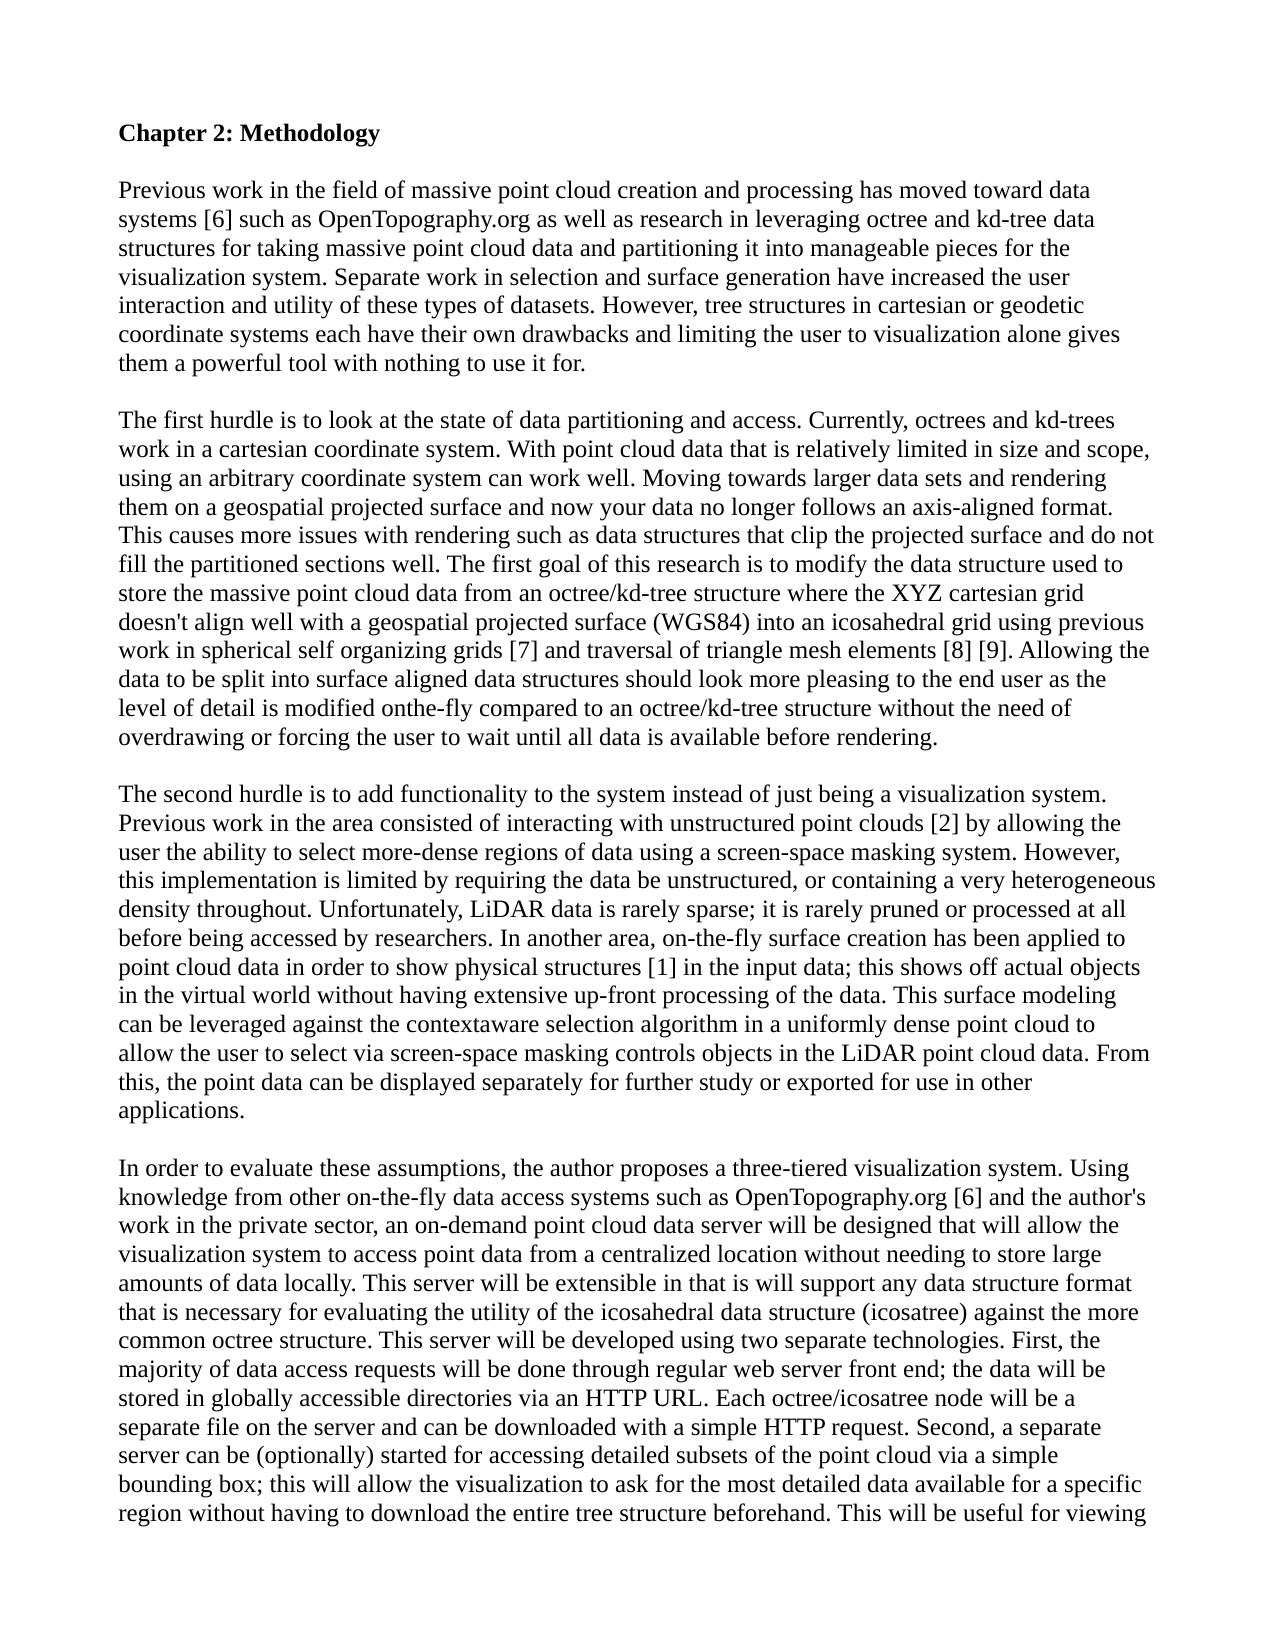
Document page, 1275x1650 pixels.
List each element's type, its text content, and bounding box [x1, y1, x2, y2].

text In order to evaluate these assumptions, the author proposes a three-tiered visualization system. Using knowledge from other on-the-fly data access systems such as OpenTopography.org [6] and the author's work in the private sector, an on-demand point cloud data server will be designed that will allow the visualization system to access point data from a centralized location without needing to store large amounts of data locally. This server will be extensible in that is will support any data structure format that is necessary for evaluating the utility of the icosahedral data structure (icosatree) against the more common octree structure. This server will be developed using two separate technologies. First, the majority of data access requests will be done through regular web server front end; the data will be stored in globally accessible directories via an HTTP URL. Each octree/icosatree node will be a separate file on the server and can be downloaded with a simple HTTP request. Second, a separate server can be (optionally) started for accessing detailed subsets of the point cloud via a simple bounding box; this will allow the visualization to ask for the most detailed data available for a specific region without having to download the entire tree structure beforehand. This will be useful for viewing [118, 1153, 1157, 1527]
text Chapter 2: Methodology [118, 118, 1157, 147]
text The second hurdle is to add functionality to the system instead of just being a visualization system. Previous work in the area consisted of interacting with unstructured point clouds [2] by allowing the user the ability to select more-dense regions of data using a screen-space masking system. However, this implementation is limited by requiring the data be unstructured, or containing a very heterogeneous density throughout. Unfortunately, LiDAR data is rarely sparse; it is rarely pruned or processed at all before being accessed by researchers. In another area, on-the-fly surface creation has been applied to point cloud data in order to show physical structures [1] in the input data; this shows off actual objects in the virtual world without having extensive up-front processing of the data. This surface modeling can be leveraged against the contextaware selection algorithm in a uniformly dense point cloud to allow the user to select via screen-space masking controls objects in the LiDAR point cloud data. From this, the point data can be displayed separately for further study or exported for use in other applications. [118, 779, 1157, 1124]
text The first hurdle is to look at the state of data partitioning and access. Currently, octrees and kd-trees work in a cartesian coordinate system. With point cloud data that is relatively limited in size and scope, using an arbitrary coordinate system can work well. Moving towards larger data sets and rendering them on a geospatial projected surface and now your data no longer follows an axis-aligned format. This causes more issues with rendering such as data structures that clip the projected surface and do not fill the partitioned sections well. The first goal of this research is to modify the data structure used to store the massive point cloud data from an octree/kd-tree structure where the XYZ cartesian grid doesn't align well with a geospatial projected surface (WGS84) into an icosahedral grid using previous work in spherical self organizing grids [7] and traversal of triangle mesh elements [8] [9]. Allowing the data to be split into surface aligned data structures should look more pleasing to the end user as the level of detail is modified onthe-fly compared to an octree/kd-tree structure without the need of overdrawing or forcing the user to wait until all data is available before rendering. [118, 406, 1157, 751]
text Previous work in the field of massive point cloud creation and processing has moved toward data systems [6] such as OpenTopography.org as well as research in leveraging octree and kd-tree data structures for taking massive point cloud data and partitioning it into manageable pieces for the visualization system. Separate work in selection and surface generation have increased the user interaction and utility of these types of datasets. However, tree structures in cartesian or geodetic coordinate systems each have their own drawbacks and limiting the user to visualization alone gives them a powerful tool with nothing to use it for. [118, 176, 1157, 377]
